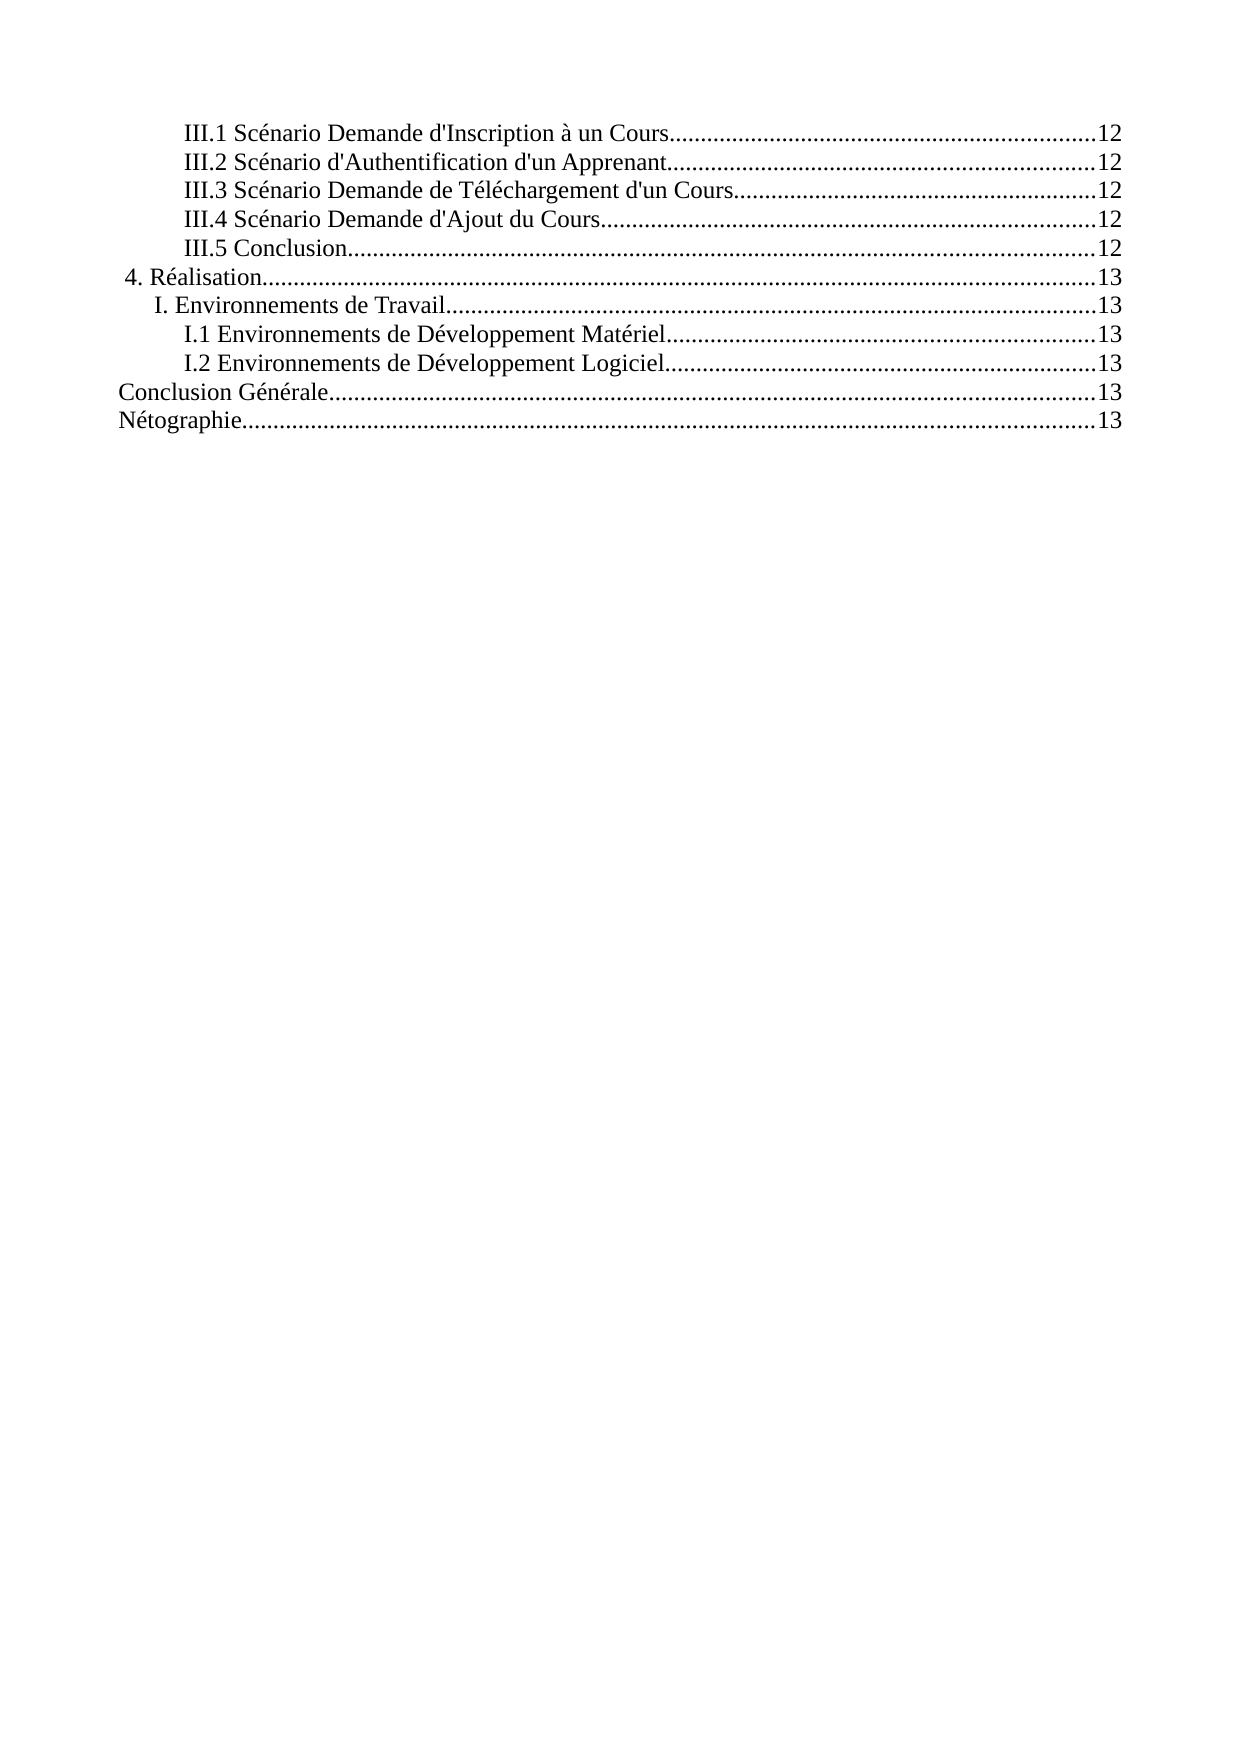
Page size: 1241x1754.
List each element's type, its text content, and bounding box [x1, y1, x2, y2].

text I. Environnements de Travail 13 [148, 291, 1122, 319]
text Conclusion Générale 13 [118, 377, 1122, 406]
text III.3 Scénario Demande de Téléchargement d'un Cours 12 [177, 176, 1122, 204]
text III.2 Scénario d'Authentification d'un Apprenant 12 [177, 147, 1122, 176]
text I.2 Environnements de Développement Logiciel 13 [177, 348, 1122, 377]
text III.4 Scénario Demande d'Ajout du Cours 12 [177, 204, 1122, 233]
text I.1 Environnements de Développement Matériel 13 [177, 319, 1122, 348]
text Nétographie 13 [118, 406, 1122, 434]
text III.1 Scénario Demande d'Inscription à un Cours 12 [177, 118, 1122, 147]
text III.5 Conclusion 12 [177, 233, 1122, 262]
text 4. Réalisation 13 [118, 262, 1122, 291]
